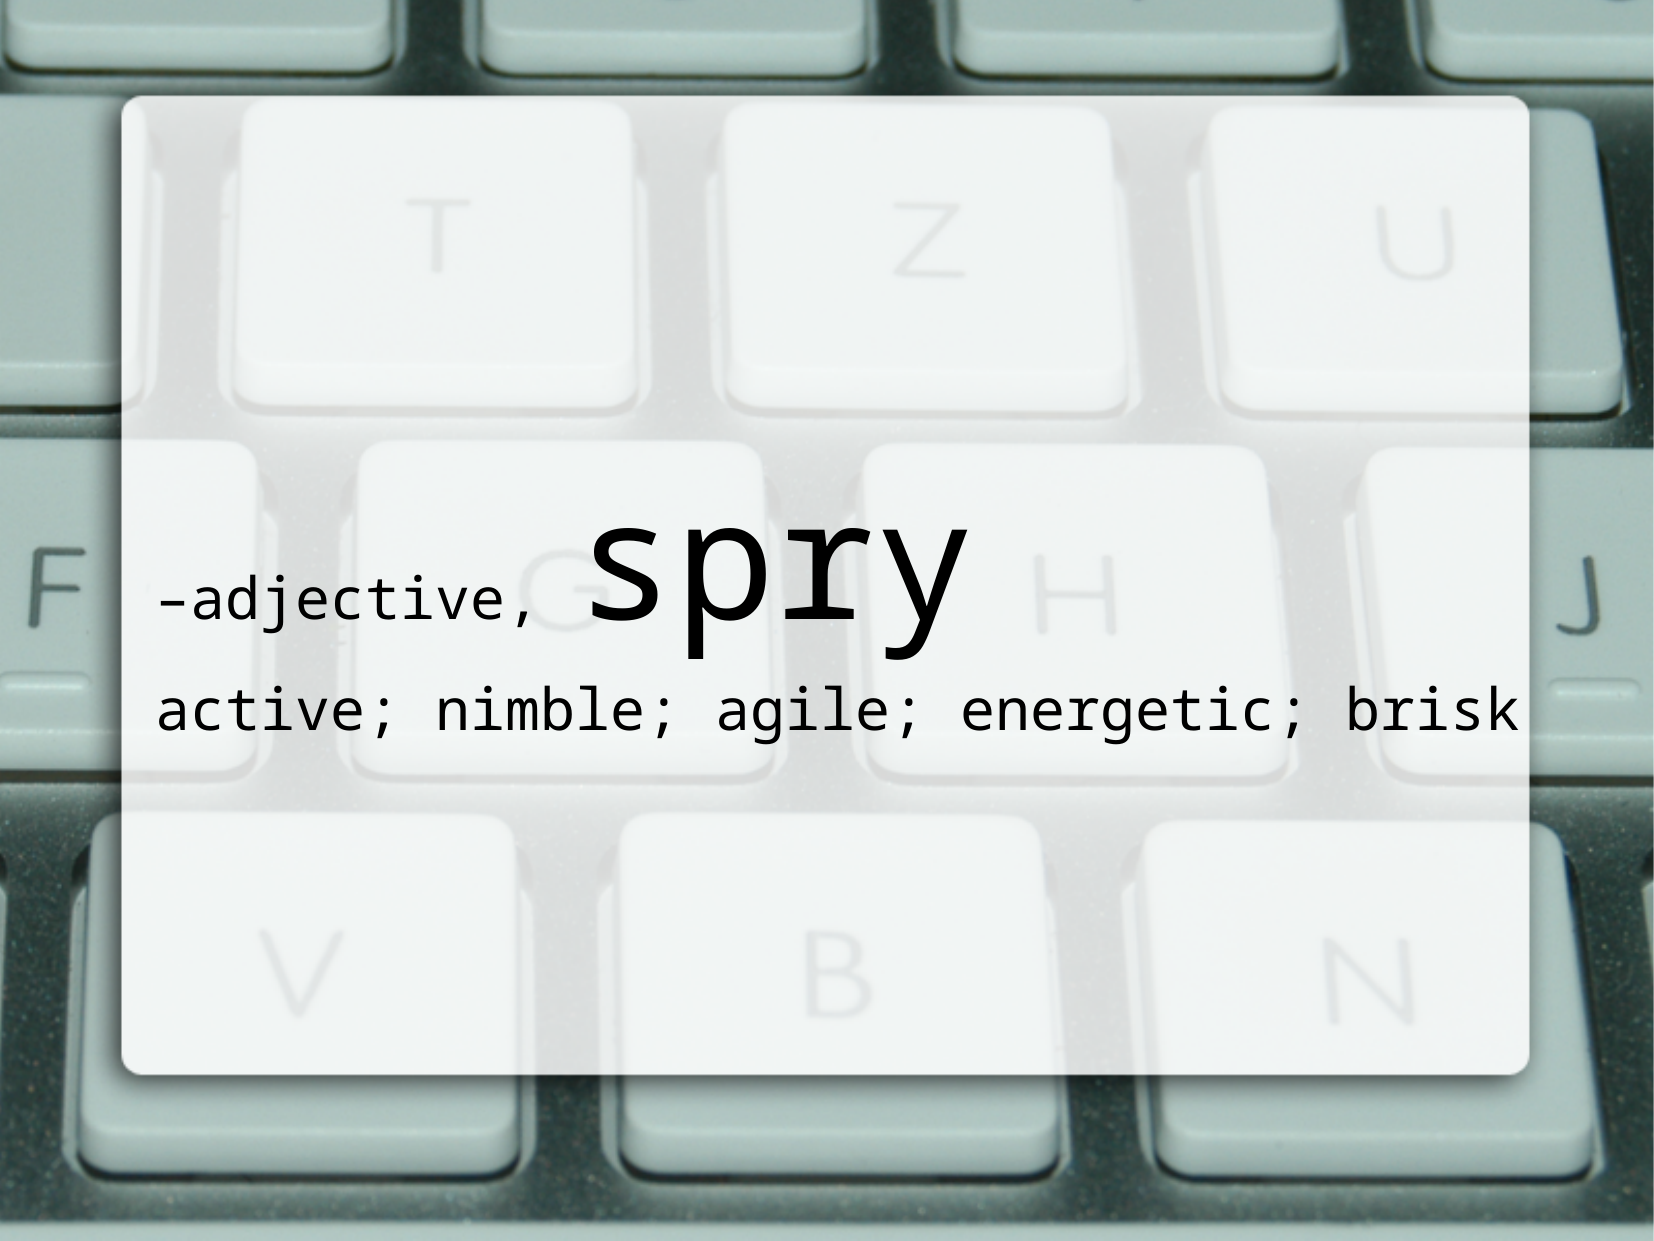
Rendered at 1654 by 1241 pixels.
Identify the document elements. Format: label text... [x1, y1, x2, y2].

text_box –adjective, spry active; nimble; agile; energetic; brisk [140, 354, 1536, 739]
picture [0, 0, 1654, 1241]
